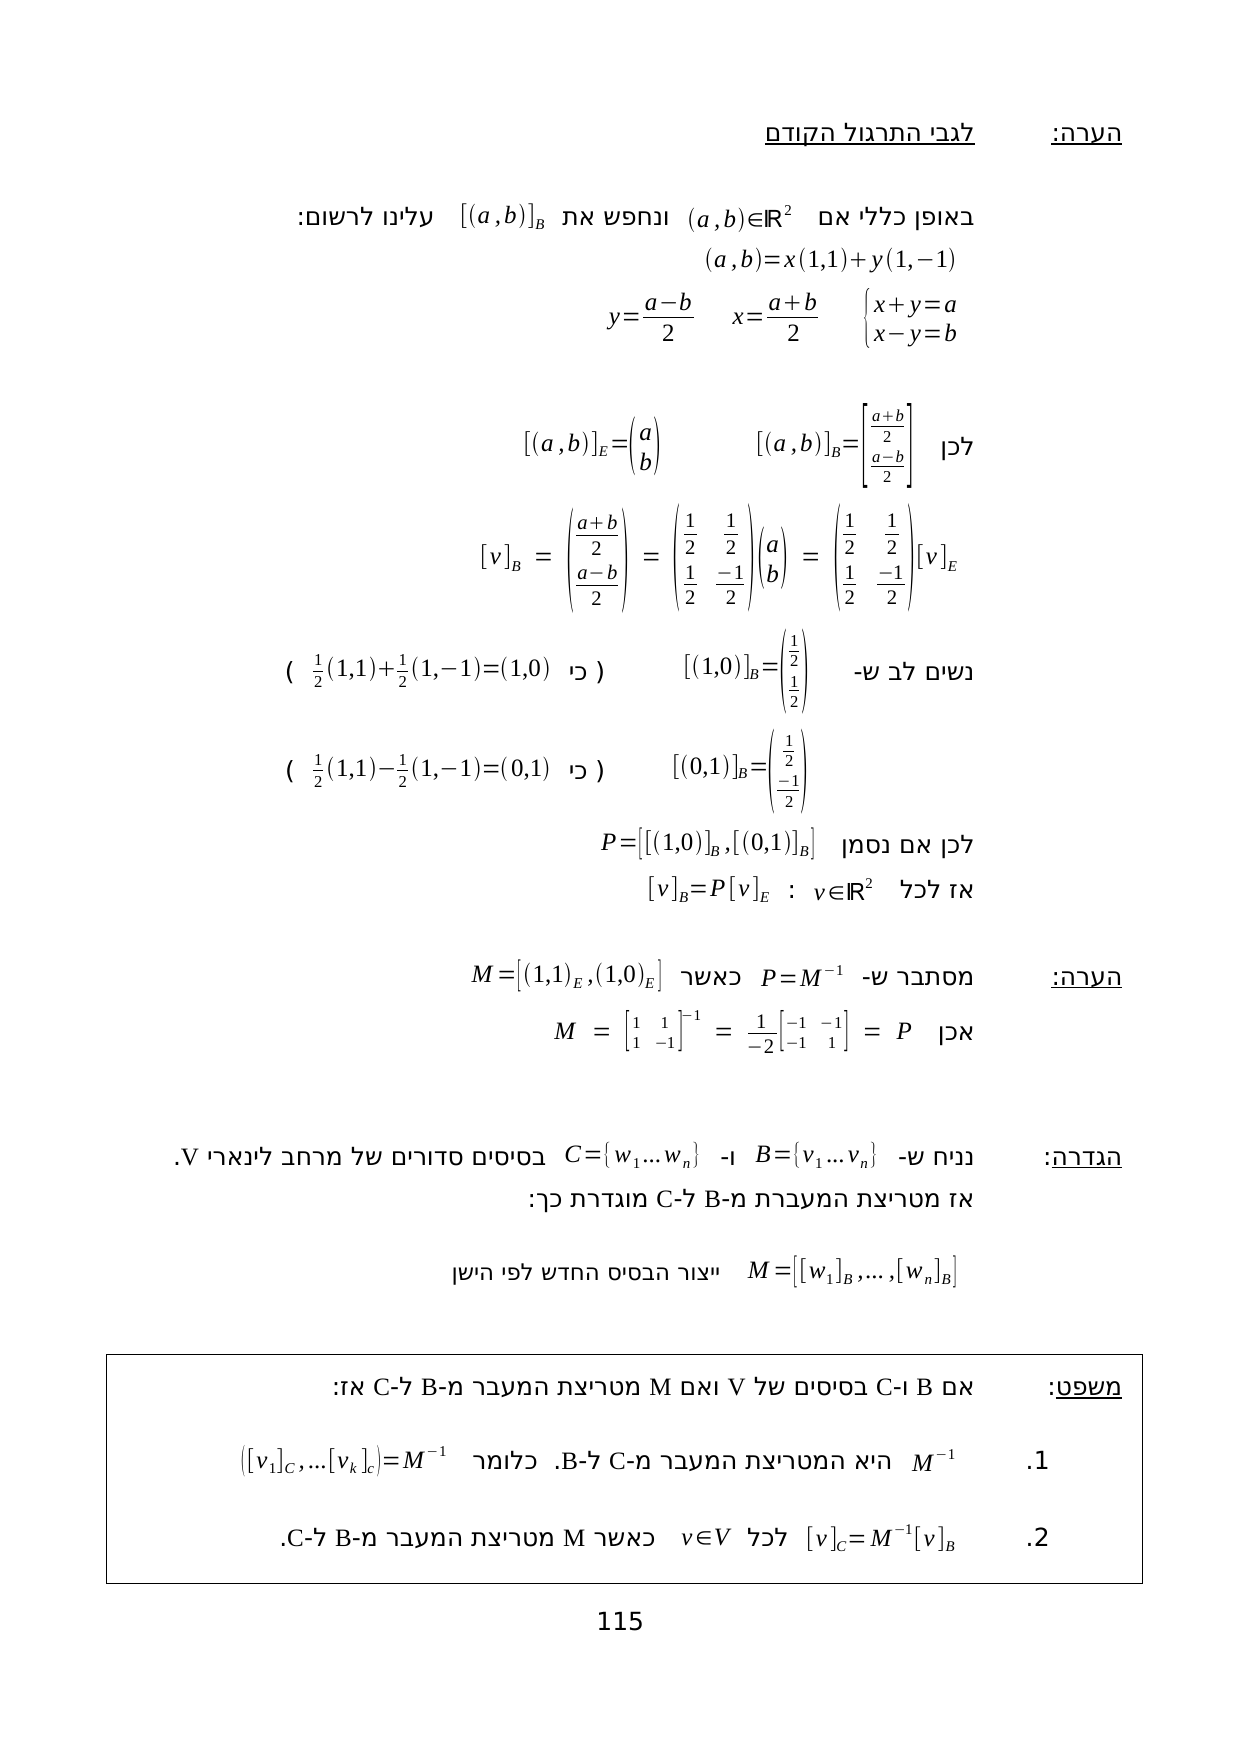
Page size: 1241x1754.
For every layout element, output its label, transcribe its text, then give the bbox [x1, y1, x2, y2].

text באופן כללי אם ונחפש את עלינו לרשום: [118, 201, 1122, 233]
text אכן [118, 1006, 974, 1087]
text הגדרה: נניח ש-ו-בסיסים סדורים של מרחב לינארי V. [118, 1141, 1122, 1172]
text ייצור הבסיס החדש לפי הישן [118, 1255, 974, 1318]
list לכל כאשר M מטריצת המעבר מ-B ל-C. [118, 1520, 1049, 1555]
text הערה: מסתבר ש-כאשר [118, 959, 1122, 994]
text אז לכל : [118, 874, 974, 906]
text הערה: לגבי התרגול הקודם [118, 118, 1122, 147]
text נשים לב ש- ( כי) [118, 628, 974, 715]
list היא המטריצת המעבר מ-C ל-B. כלומר [118, 1442, 1049, 1508]
text ( כי) [118, 727, 974, 814]
text משפט: אם B ו-C בסיסים של V ואם M מטריצת המעבר מ-B ל-C אז: [118, 1372, 1122, 1430]
text אז מטריצת המעברת מ-B ל-C מוגדרת כך: [118, 1184, 974, 1242]
text לכן אם נסמן [118, 827, 974, 862]
text לכן [118, 403, 974, 490]
